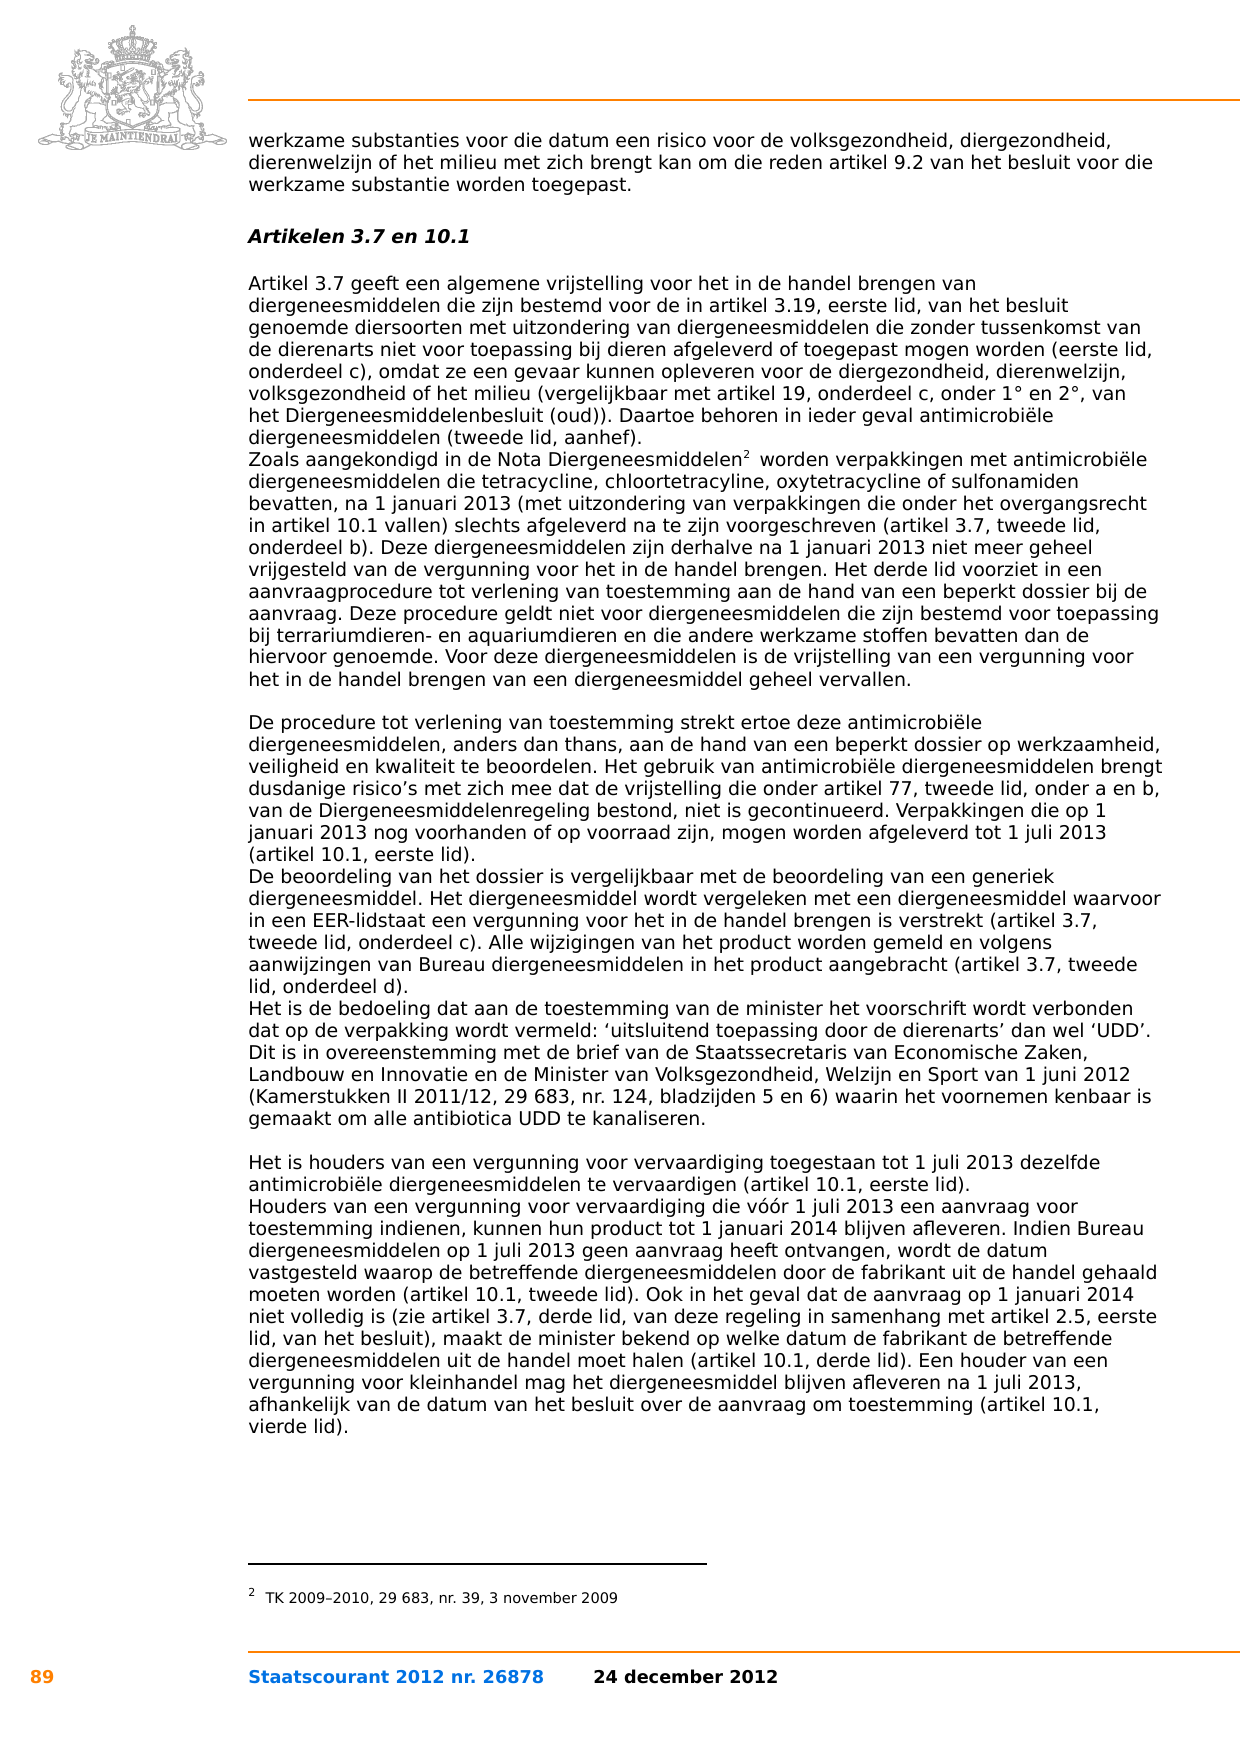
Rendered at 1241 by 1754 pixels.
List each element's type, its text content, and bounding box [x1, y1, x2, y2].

text De beoordeling van het dossier is vergelijkbaar met de beoordeling van een generiek diergeneesmiddel. Het diergeneesmiddel wordt vergeleken met een diergeneesmiddel waarvoor in een EER-lidstaat een vergunning voor het in de handel brengen is verstrekt (artikel 3.7, tweede lid, onderdeel c). Alle wijzigingen van het product worden gemeld en volgens aanwijzingen van Bureau diergeneesmiddelen in het product aangebracht (artikel 3.7, tweede lid, onderdeel d). [248, 866, 1163, 998]
text De procedure tot verlening van toestemming strekt ertoe deze antimicrobiële diergeneesmiddelen, anders dan thans, aan de hand van een beperkt dossier op werkzaamheid, veiligheid en kwaliteit te beoordelen. Het gebruik van antimicrobiële diergeneesmiddelen brengt dusdanige risico’s met zich mee dat de vrijstelling die onder artikel 77, tweede lid, onder a en b, van de Diergeneesmiddelenregeling bestond, niet is gecontinueerd. Verpakkingen die op 1 januari 2013 nog voorhanden of op voorraad zijn, mogen worden afgeleverd tot 1 juli 2013 (artikel 10.1, eerste lid). [248, 712, 1163, 866]
text TK 2009–2010, 29 683, nr. 39, 3 november 2009 [248, 1586, 1163, 1608]
text werkzame substanties voor die datum een risico voor de volksgezondheid, diergezondheid, dierenwelzijn of het milieu met zich brengt kan om die reden artikel 9.2 van het besluit voor die werkzame substantie worden toegepast. [248, 130, 1163, 196]
text Zoals aangekondigd in de Nota Diergeneesmiddelen worden verpakkingen met antimicrobiële diergeneesmiddelen die tetracycline, chloortetracyline, oxytetracycline of sulfonamiden bevatten, na 1 januari 2013 (met uitzondering van verpakkingen die onder het overgangsrecht in artikel 10.1 vallen) slechts afgeleverd na te zijn voorgeschreven (artikel 3.7, tweede lid, onderdeel b). Deze diergeneesmiddelen zijn derhalve na 1 januari 2013 niet meer geheel vrijgesteld van de vergunning voor het in de handel brengen. Het derde lid voorziet in een aanvraagprocedure tot verlening van toestemming aan de hand van een beperkt dossier bij de aanvraag. Deze procedure geldt niet voor diergeneesmiddelen die zijn bestemd voor toepassing bij terrariumdieren- en aquariumdieren en die andere werkzame stoffen bevatten dan de hiervoor genoemde. Voor deze diergeneesmiddelen is de vrijstelling van een vergunning voor het in de handel brengen van een diergeneesmiddel geheel vervallen. [248, 449, 1163, 690]
text Het is de bedoeling dat aan de toestemming van de minister het voorschrift wordt verbonden dat op de verpakking wordt vermeld: ‘uitsluitend toepassing door de dierenarts’ dan wel ‘UDD’. Dit is in overeenstemming met de brief van de Staatssecretaris van Economische Zaken, Landbouw en Innovatie en de Minister van Volksgezondheid, Welzijn en Sport van 1 juni 2012 (Kamerstukken II 2011/12, 29 683, nr. 124, bladzijden 5 en 6) waarin het voornemen kenbaar is gemaakt om alle antibiotica UDD te kanaliseren. [248, 998, 1163, 1130]
text Artikel 3.7 geeft een algemene vrijstelling voor het in de handel brengen van diergeneesmiddelen die zijn bestemd voor de in artikel 3.19, eerste lid, van het besluit genoemde diersoorten met uitzondering van diergeneesmiddelen die zonder tussenkomst van de dierenarts niet voor toepassing bij dieren afgeleverd of toegepast mogen worden (eerste lid, onderdeel c), omdat ze een gevaar kunnen opleveren voor de diergezondheid, dierenwelzijn, volksgezondheid of het milieu (vergelijkbaar met artikel 19, onderdeel c, onder 1° en 2°, van het Diergeneesmiddelenbesluit (oud)). Daartoe behoren in ieder geval antimicrobiële diergeneesmiddelen (tweede lid, aanhef). [248, 273, 1163, 449]
text Houders van een vergunning voor vervaardiging die vóór 1 juli 2013 een aanvraag voor toestemming indienen, kunnen hun product tot 1 januari 2014 blijven afleveren. Indien Bureau diergeneesmiddelen op 1 juli 2013 geen aanvraag heeft ontvangen, wordt de datum vastgesteld waarop de betreffende diergeneesmiddelen door de fabrikant uit de handel gehaald moeten worden (artikel 10.1, tweede lid). Ook in het geval dat de aanvraag op 1 januari 2014 niet volledig is (zie artikel 3.7, derde lid, van deze regeling in samenhang met artikel 2.5, eerste lid, van het besluit), maakt de minister bekend op welke datum de fabrikant de betreffende diergeneesmiddelen uit de handel moet halen (artikel 10.1, derde lid). Een houder van een vergunning voor kleinhandel mag het diergeneesmiddel blijven afleveren na 1 juli 2013, afhankelijk van de datum van het besluit over de aanvraag om toestemming (artikel 10.1, vierde lid). [248, 1196, 1163, 1437]
subtitle Artikelen 3.7 en 10.1 [248, 226, 1163, 248]
picture [38, 25, 227, 150]
text Het is houders van een vergunning voor vervaardiging toegestaan tot 1 juli 2013 dezelfde antimicrobiële diergeneesmiddelen te vervaardigen (artikel 10.1, eerste lid). [248, 1152, 1163, 1196]
